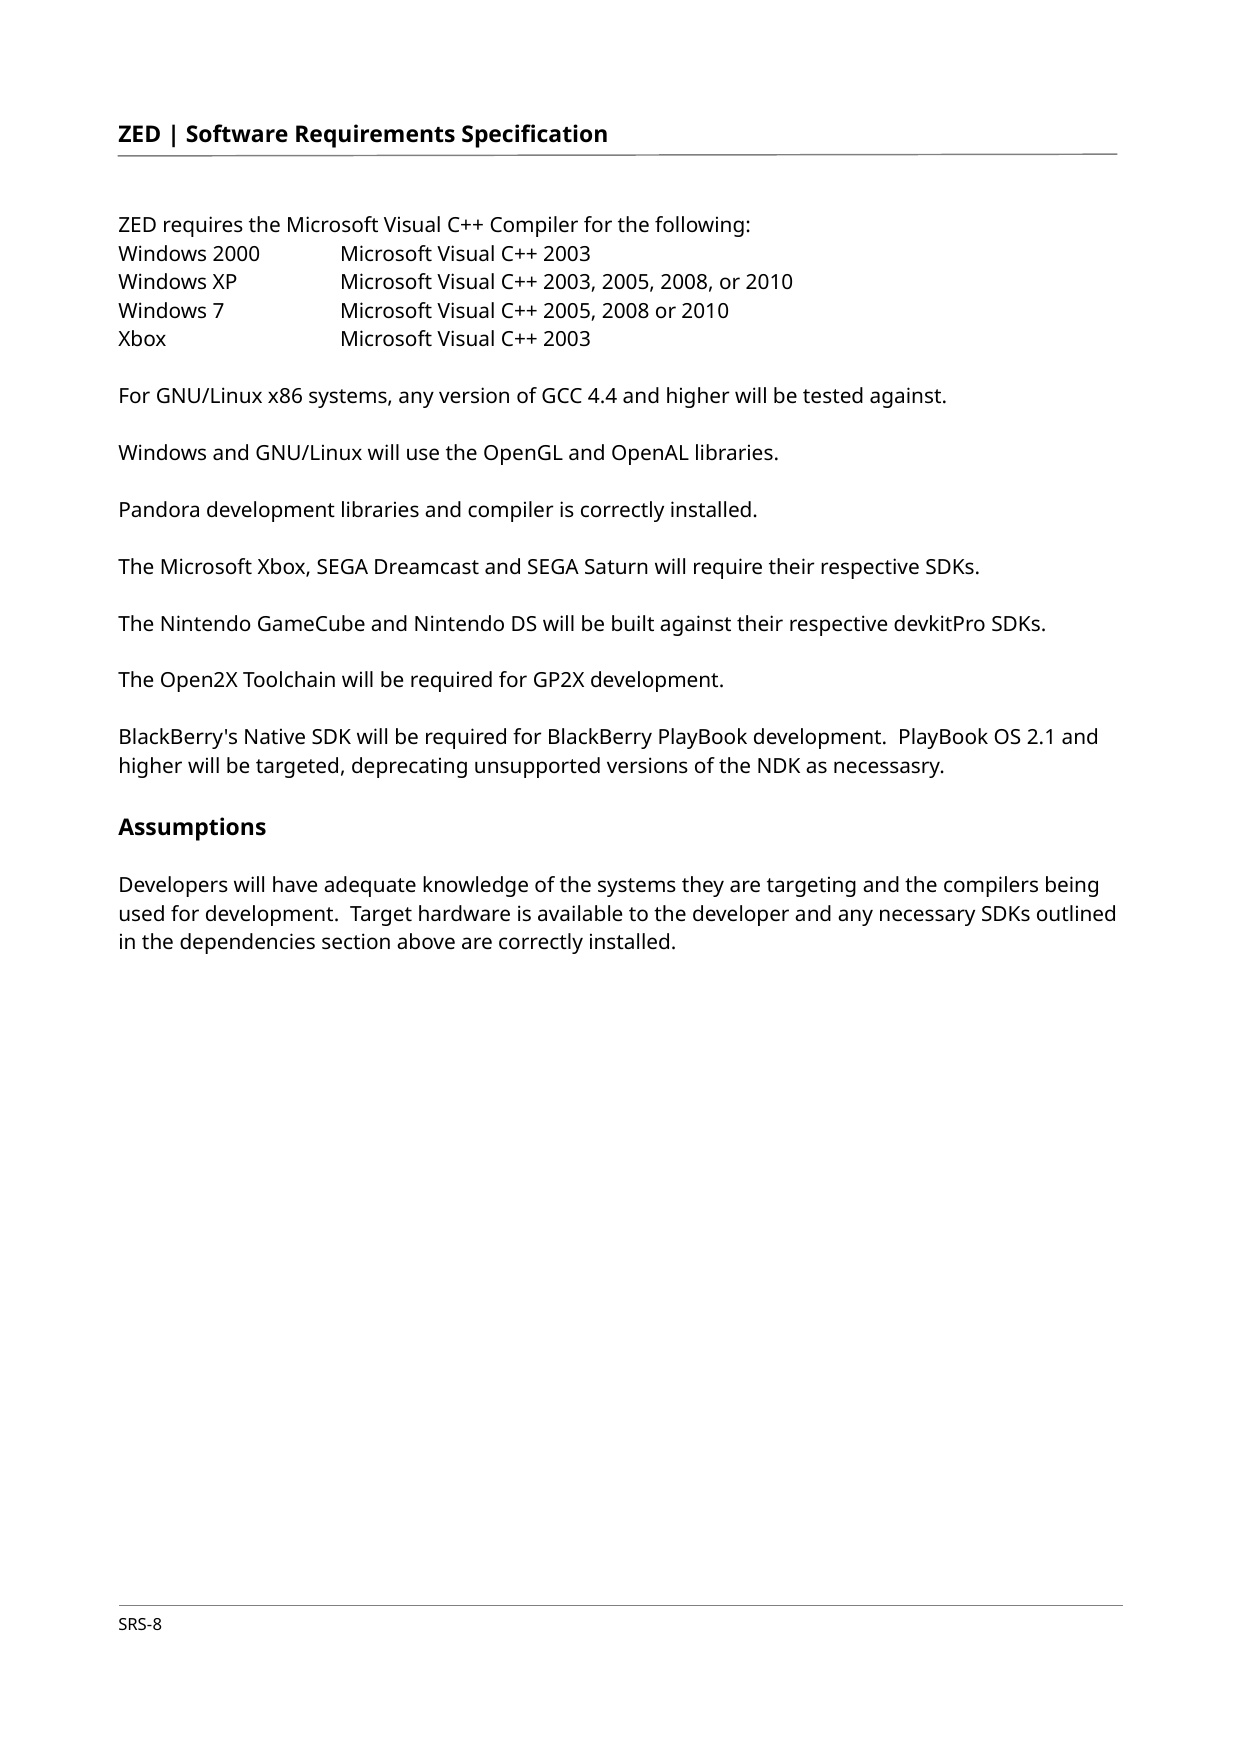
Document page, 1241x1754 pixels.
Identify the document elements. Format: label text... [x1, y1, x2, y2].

text The Microsoft Xbox, SEGA Dreamcast and SEGA Saturn will require their respective SDKs. [118, 552, 1122, 580]
text Xbox Microsoft Visual C++ 2003 [118, 324, 1122, 353]
text The Nintendo GameCube and Nintendo DS will be built against their respective devkitPro SDKs. [118, 609, 1122, 637]
text The Open2X Toolchain will be required for GP2X development. [118, 666, 1122, 694]
text Pandora development libraries and compiler is correctly installed. [118, 495, 1122, 523]
text Windows 2000 Microsoft Visual C++ 2003 [118, 239, 1122, 267]
text BlackBerry's Native SDK will be required for BlackBerry PlayBook development. PlayBook OS 2.1 and higher will be targeted, deprecating unsupported versions of the NDK as necessasry. [118, 722, 1122, 779]
text Developers will have adequate knowledge of the systems they are targeting and the compilers being used for development. Target hardware is available to the developer and any necessary SDKs outlined in the dependencies section above are correctly installed. [118, 870, 1122, 956]
text ZED requires the Microsoft Visual C++ Compiler for the following: [118, 211, 1122, 239]
text Windows 7 Microsoft Visual C++ 2005, 2008 or 2010 [118, 296, 1122, 324]
text Assumptions [118, 811, 1122, 842]
text Windows XP Microsoft Visual C++ 2003, 2005, 2008, or 2010 [118, 267, 1122, 296]
text For GNU/Linux x86 systems, any version of GCC 4.4 and higher will be tested against. [118, 381, 1122, 410]
text Windows and GNU/Linux will use the OpenGL and OpenAL libraries. [118, 438, 1122, 467]
